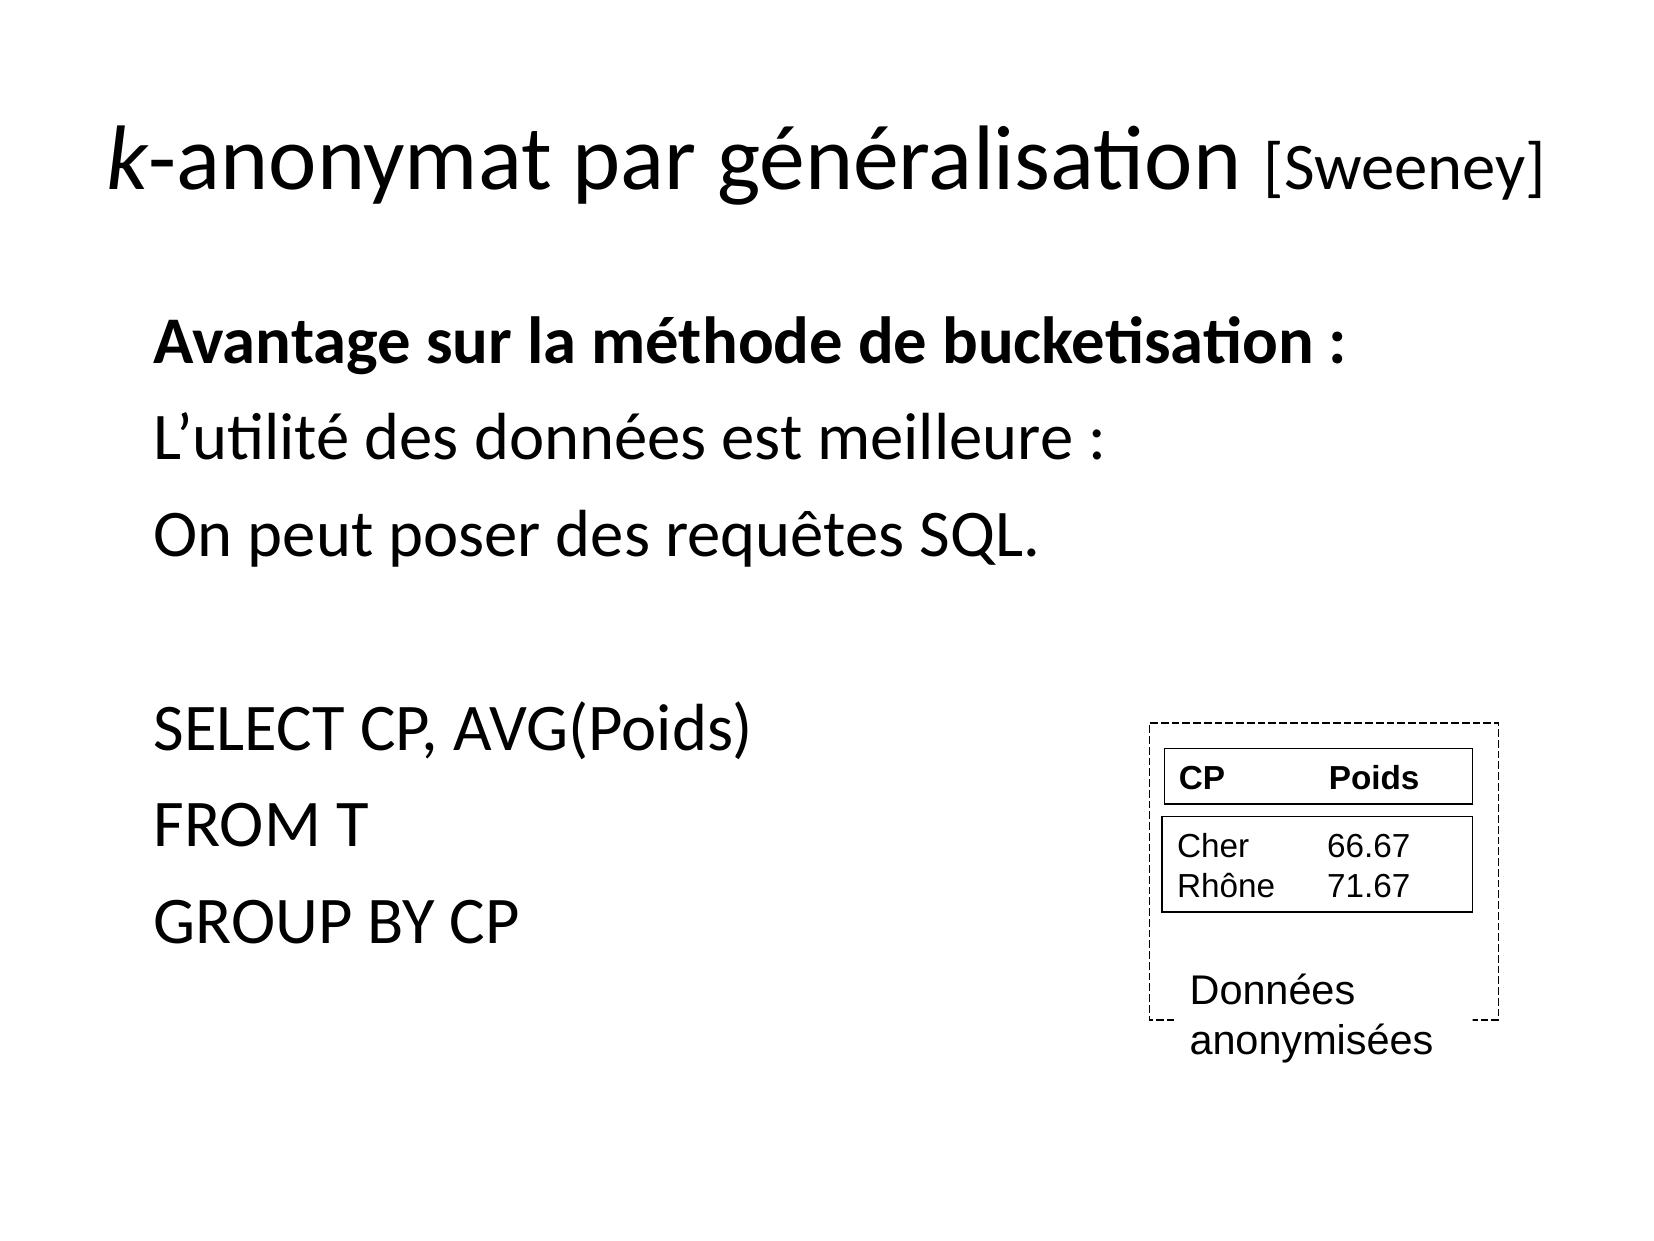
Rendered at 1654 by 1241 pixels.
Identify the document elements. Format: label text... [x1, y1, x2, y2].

text_box Données anonymisées [1174, 955, 1473, 1071]
text_box Avantage sur la méthode de bucketisation : L’utilité des données est meilleure : On peut poser des requêtes SQL. SELECT CP, AVG(Poids) FROM T GROUP BY CP [82, 289, 1571, 1108]
text_box CP Poids [1164, 748, 1473, 804]
text_box Cher 66.67 Rhône 71.67 [1162, 816, 1473, 912]
text_box k-anonymat par généralisation [Sweeney] [82, 49, 1571, 257]
